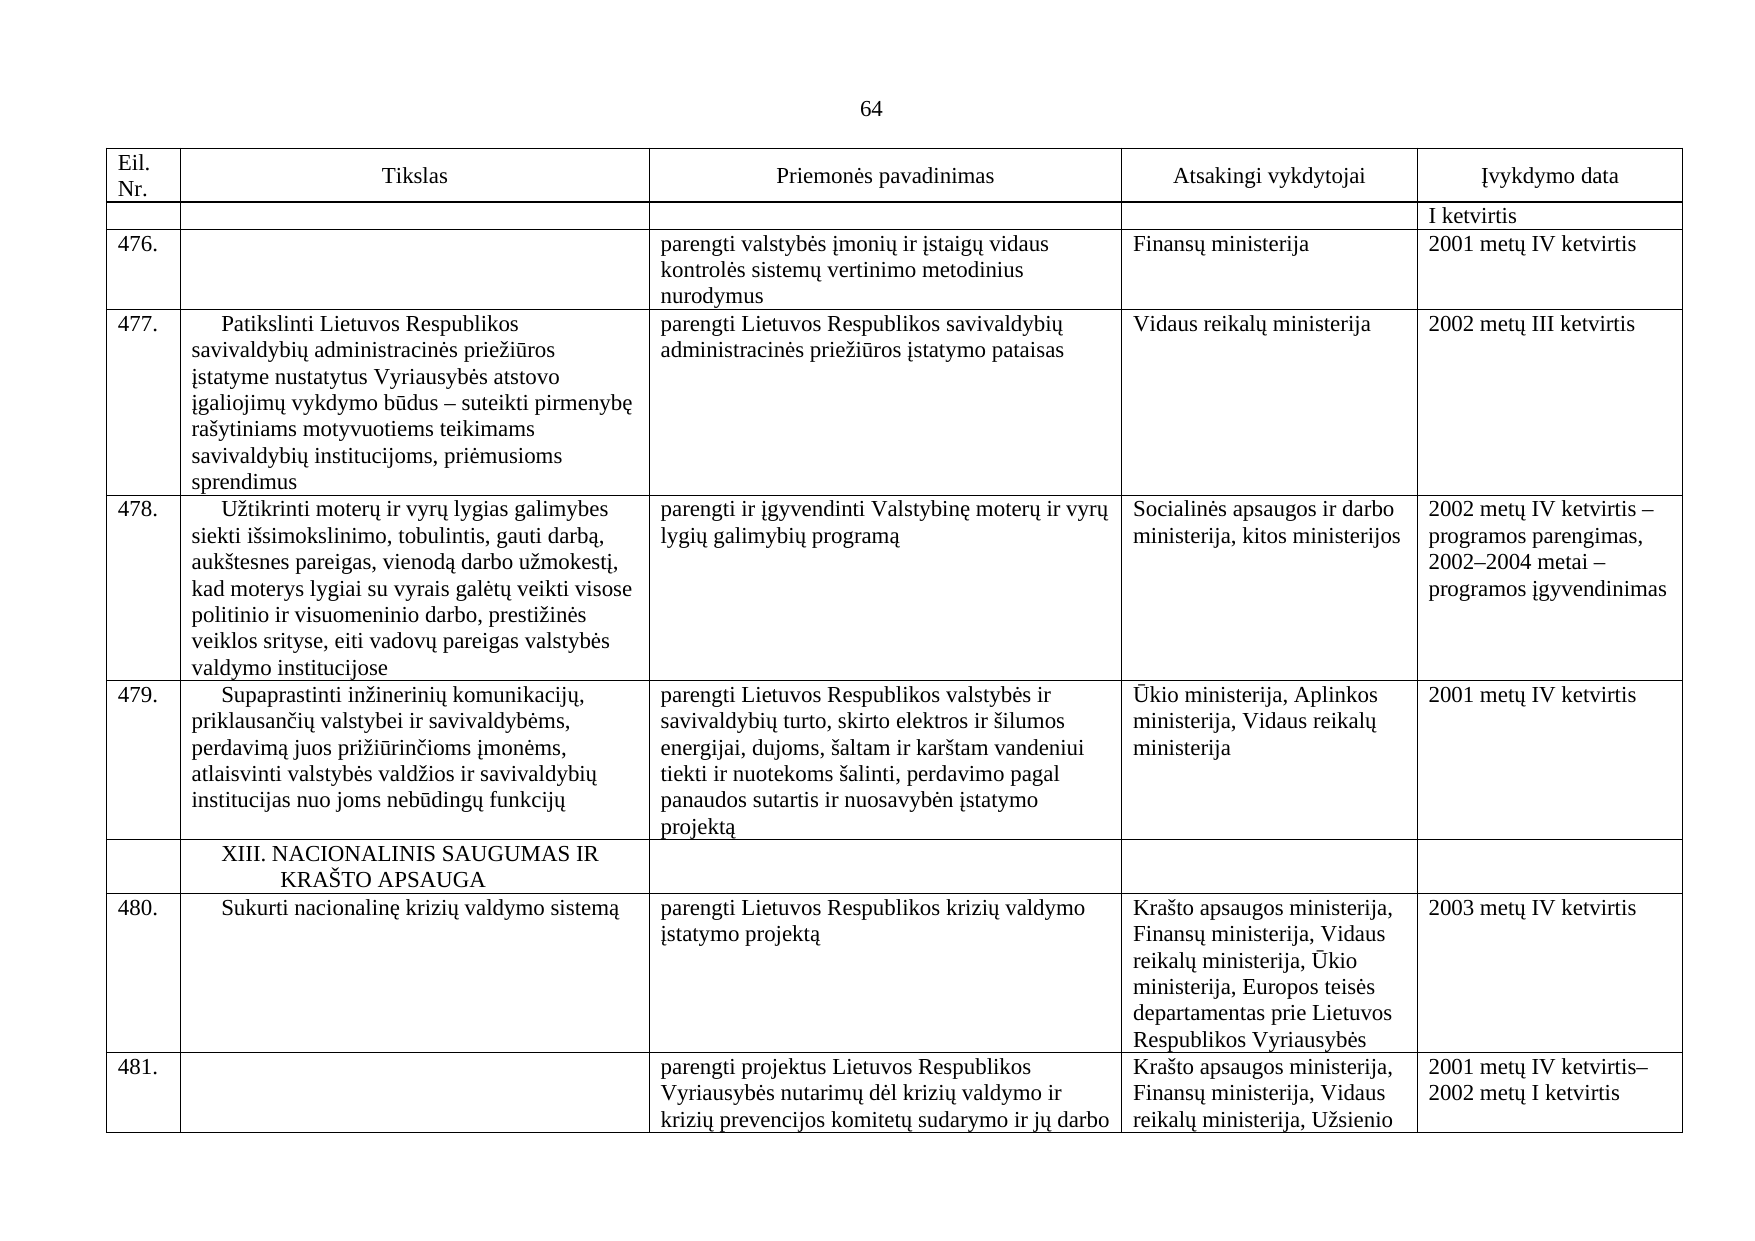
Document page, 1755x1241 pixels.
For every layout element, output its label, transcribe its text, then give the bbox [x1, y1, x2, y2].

table_cell parengti ir įgyvendinti Valstybinę moterų ir vyrų lygių galimybių programą [650, 496, 1121, 680]
table_header Atsakingi vykdytojai [1122, 149, 1417, 201]
table_cell [107, 840, 180, 893]
table_cell 2001 metų IV ketvirtis [1418, 681, 1682, 839]
table_cell [650, 203, 1121, 229]
table_cell 2002 metų III ketvirtis [1418, 310, 1682, 494]
table_cell [107, 230, 180, 309]
table_cell Patikslinti Lietuvos Respublikos savivaldybių administracinės priežiūros įstatyme nustatytus Vyriausybės atstovo įgaliojimų vykdymo būdus – suteikti pirmenybę rašytiniams motyvuotiems teikimams savivaldybių institucijoms, priėmusioms sprendimus [181, 310, 649, 494]
table_cell 2002 metų IV ketvirtis – programos parengimas, 2002–2004 metai – programos įgyvendinimas [1418, 496, 1682, 680]
table_cell parengti Lietuvos Respublikos krizių valdymo įstatymo projektą [650, 894, 1121, 1052]
table_cell [1418, 840, 1682, 893]
table_cell [1122, 840, 1417, 893]
table_cell 2001 metų IV ketvirtis–2002 metų I ketvirtis [1418, 1053, 1682, 1132]
table_cell parengti valstybės įmonių ir įstaigų vidaus kontrolės sistemų vertinimo metodinius nurodymus [650, 230, 1121, 309]
table_cell [107, 203, 180, 229]
table_cell parengti projektus Lietuvos Respublikos Vyriausybės nutarimų dėl krizių valdymo ir krizių prevencijos komitetų sudarymo ir jų darbo [650, 1053, 1121, 1132]
table_cell Užtikrinti moterų ir vyrų lygias galimybes siekti išsimokslinimo, tobulintis, gauti darbą, aukštesnes pareigas, vienodą darbo užmokestį, kad moterys lygiai su vyrais galėtų veikti visose politinio ir visuomeninio darbo, prestižinės veiklos srityse, eiti vadovų pareigas valstybės valdymo institucijose [181, 496, 649, 680]
table_cell [107, 496, 180, 680]
table_cell Ūkio ministerija, Aplinkos ministerija, Vidaus reikalų ministerija [1122, 681, 1417, 839]
table_cell [107, 1053, 180, 1132]
table_cell Finansų ministerija [1122, 230, 1417, 309]
table_header Eil. Nr. [107, 149, 180, 201]
table_cell Vidaus reikalų ministerija [1122, 310, 1417, 494]
table_cell Socialinės apsaugos ir darbo ministerija, kitos ministerijos [1122, 496, 1417, 680]
table_header Priemonės pavadinimas [650, 149, 1121, 201]
table_header Tikslas [181, 149, 649, 201]
table_cell 2003 metų IV ketvirtis [1418, 894, 1682, 1052]
table_cell [181, 230, 649, 309]
table_cell [107, 894, 180, 1052]
table_cell parengti Lietuvos Respublikos savivaldybių administracinės priežiūros įstatymo pataisas [650, 310, 1121, 494]
table_cell 2001 metų IV ketvirtis [1418, 230, 1682, 309]
table_cell I ketvirtis [1418, 203, 1682, 229]
table_cell XIII. NACIONALINIS SAUGUMAS IR KRAŠTO APSAUGA [181, 840, 649, 893]
table_cell Supaprastinti inžinerinių komuni­kacijų, priklausančių valstybei ir savivaldybėms, perdavimą juos prižiūrinčioms įmonėms, atlaisvinti valstybės valdžios ir savivaldybių institucijas nuo joms nebūdingų funkcijų [181, 681, 649, 839]
table_cell [650, 840, 1121, 893]
table_header Įvykdymo data [1418, 149, 1682, 201]
table_cell parengti Lietuvos Respublikos valstybės ir savivaldybių turto, skirto elektros ir šilumos energijai, dujoms, šaltam ir karštam vandeniui tiekti ir nuotekoms šalinti, perdavimo pagal panaudos sutartis ir nuosavybėn įstatymo projektą [650, 681, 1121, 839]
table_cell [107, 681, 180, 839]
table_cell [181, 203, 649, 229]
table_cell Sukurti nacionalinę krizių valdymo sistemą [181, 894, 649, 1052]
table_cell [107, 310, 180, 494]
table_cell [181, 1053, 649, 1132]
table_cell [1122, 203, 1417, 229]
table_cell Krašto apsaugos ministerija, Finansų ministerija, Vidaus reikalų ministerija, Užsienio [1122, 1053, 1417, 1132]
table_cell Krašto apsaugos ministerija, Finansų ministerija, Vidaus reikalų ministerija, Ūkio ministerija, Europos teisės departamentas prie Lietuvos Respublikos Vyriausybės [1122, 894, 1417, 1052]
